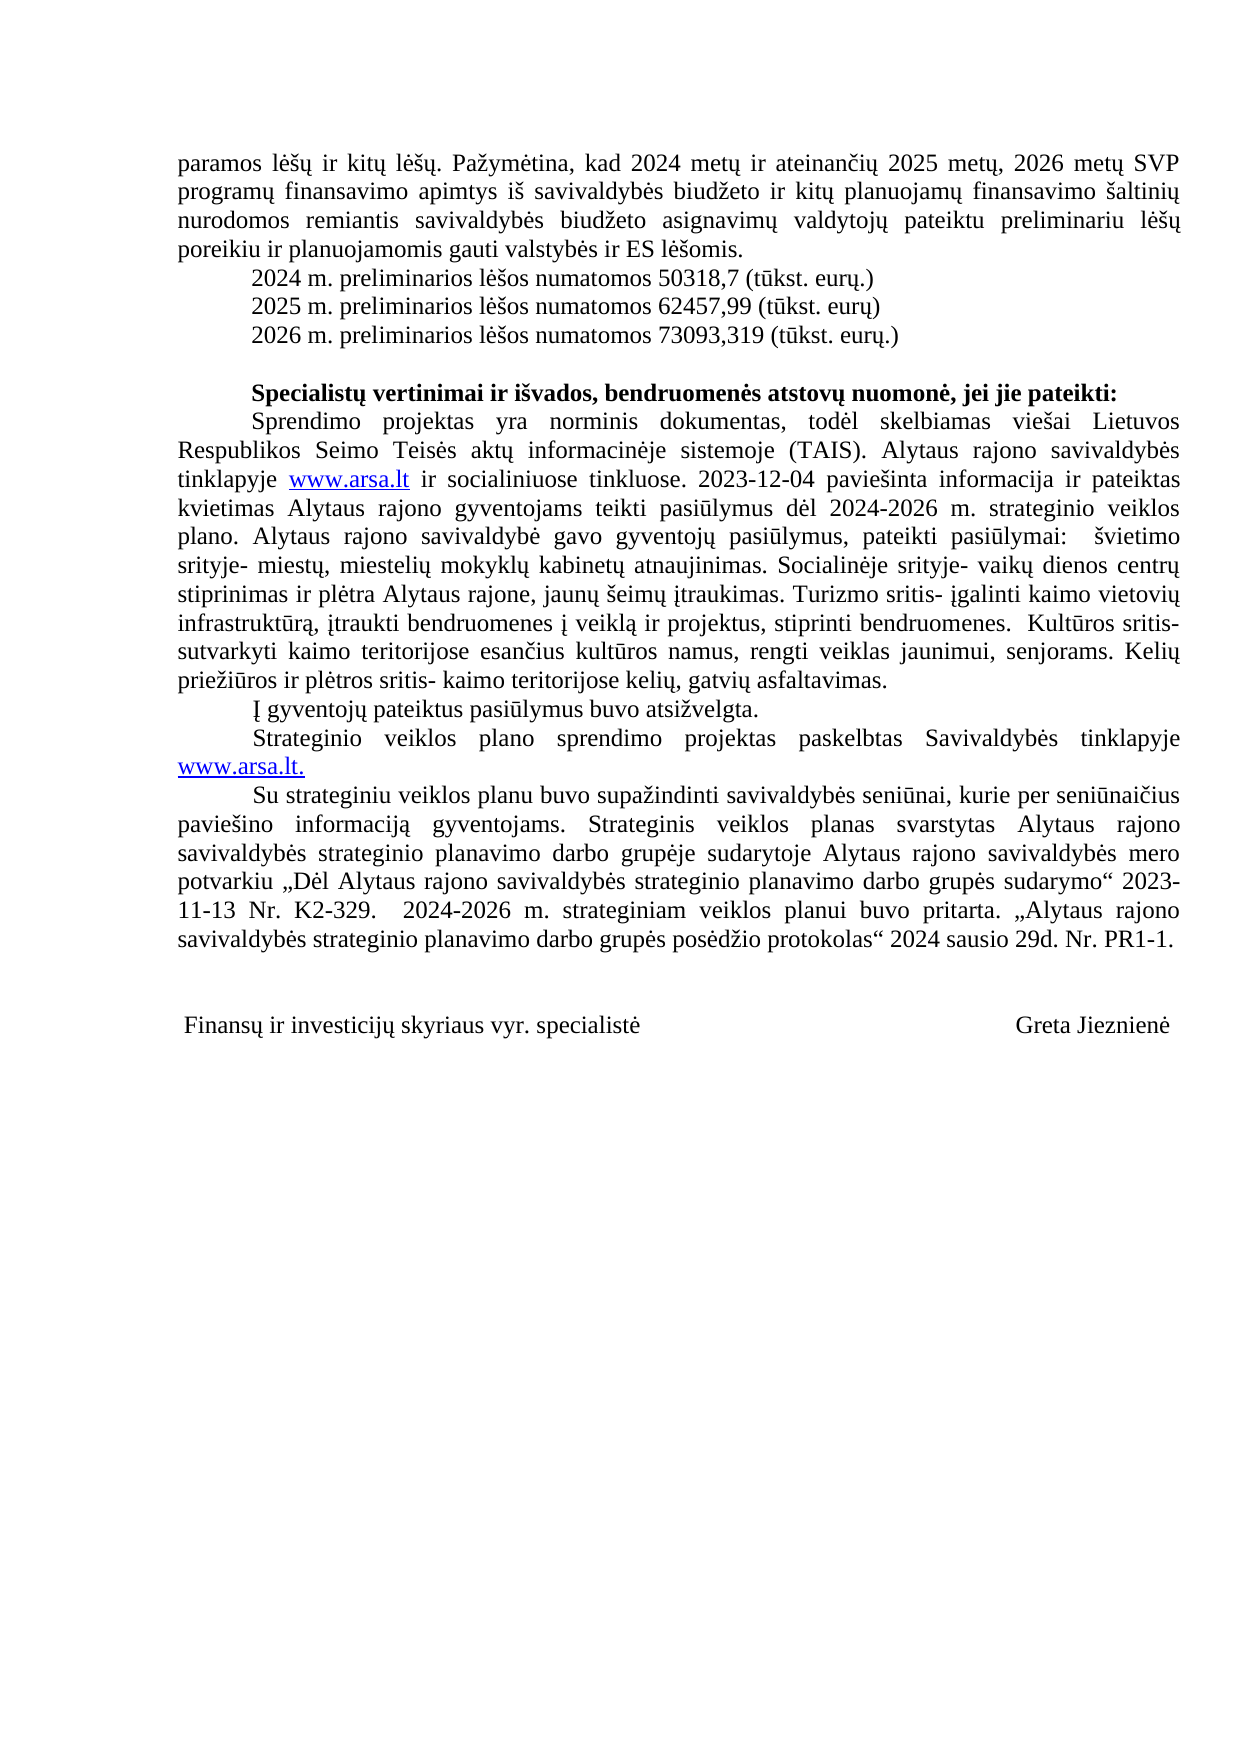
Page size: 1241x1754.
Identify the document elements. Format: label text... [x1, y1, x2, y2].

text Specialistų vertinimai ir išvados, bendruomenės atstovų nuomonė, jei jie pateikti: [177, 378, 1181, 406]
text Su strateginiu veiklos planu buvo supažindinti savivaldybės seniūnai, kurie per seniūnaičius paviešino informaciją gyventojams. Strateginis veiklos planas svarstytas Alytaus rajono savivaldybės strateginio planavimo darbo grupėje sudarytoje Alytaus rajono savivaldybės mero potvarkiu „Dėl Alytaus rajono savivaldybės strateginio planavimo darbo grupės sudarymo“ 2023-11-13 Nr. K2-329. 2024-2026 m. strateginiam veiklos planui buvo pritarta. „Alytaus rajono savivaldybės strateginio planavimo darbo grupės posėdžio protokolas“ 2024 sausio 29d. Nr. PR1-1. [177, 780, 1181, 953]
text paramos lėšų ir kitų lėšų. Pažymėtina, kad 2024 metų ir ateinančių 2025 metų, 2026 metų SVP programų finansavimo apimtys iš savivaldybės biudžeto ir kitų planuojamų finansavimo šaltinių nurodomos remiantis savivaldybės biudžeto asignavimų valdytojų pateiktu preliminariu lėšų poreikiu ir planuojamomis gauti valstybės ir ES lėšomis. [177, 148, 1181, 263]
text Sprendimo projektas yra norminis dokumentas, todėl skelbiamas viešai Lietuvos Respublikos Seimo Teisės aktų informacinėje sistemoje (TAIS). Alytaus rajono savivaldybės tinklapyje www.arsa.lt ir socialiniuose tinkluose. 2023-12-04 paviešinta informacija ir pateiktas kvietimas Alytaus rajono gyventojams teikti pasiūlymus dėl 2024-2026 m. strateginio veiklos plano. Alytaus rajono savivaldybė gavo gyventojų pasiūlymus, pateikti pasiūlymai: švietimo srityje- miestų, miestelių mokyklų kabinetų atnaujinimas. Socialinėje srityje- vaikų dienos centrų stiprinimas ir plėtra Alytaus rajone, jaunų šeimų įtraukimas. Turizmo sritis- įgalinti kaimo vietovių infrastruktūrą, įtraukti bendruomenes į veiklą ir projektus, stiprinti bendruomenes. Kultūros sritis- sutvarkyti kaimo teritorijose esančius kultūros namus, rengti veiklas jaunimui, senjorams. Kelių priežiūros ir plėtros sritis- kaimo teritorijose kelių, gatvių asfaltavimas. [177, 406, 1181, 694]
text Strateginio veiklos plano sprendimo projektas paskelbtas Savivaldybės tinklapyje www.arsa.lt. [177, 723, 1181, 780]
text Į gyventojų pateiktus pasiūlymus buvo atsižvelgta. [177, 694, 1181, 723]
text 2024 m. preliminarios lėšos numatomos 50318,7 (tūkst. eurų.) [177, 263, 1181, 291]
text 2026 m. preliminarios lėšos numatomos 73093,319 (tūkst. eurų.) [177, 320, 1181, 349]
text 2025 m. preliminarios lėšos numatomos 62457,99 (tūkst. eurų) [177, 291, 1181, 320]
text Finansų ir investicijų skyriaus vyr. specialistė Greta Jieznienė [177, 1010, 1181, 1039]
